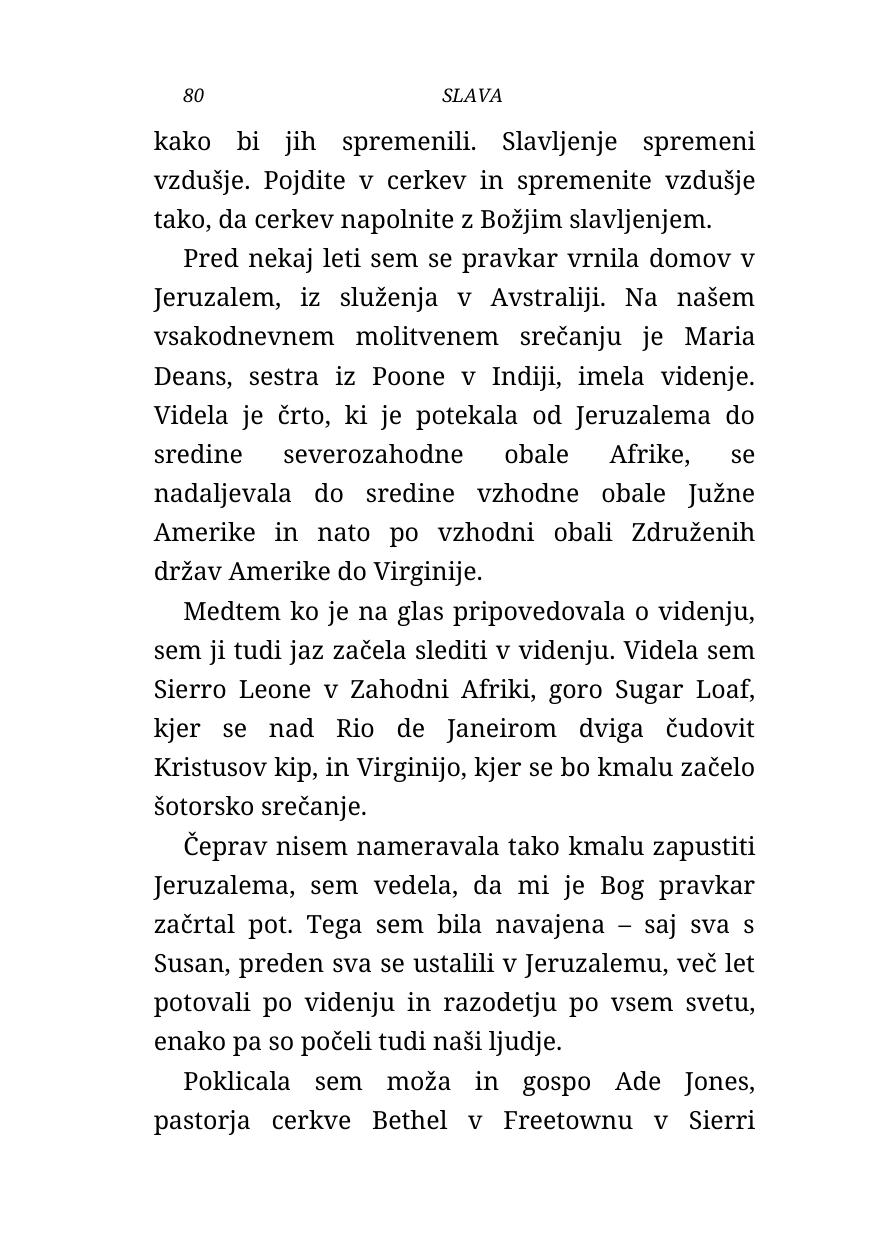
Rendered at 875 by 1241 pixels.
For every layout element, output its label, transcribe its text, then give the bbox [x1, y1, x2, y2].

text Medtem ko je na glas pripovedovala o videnju, sem ji tudi jaz začela slediti v videnju. Videla sem Sierro Leone v Zahodni Afriki, goro Sugar Loaf, kjer se nad Rio de Janeirom dviga čudovit Kristusov kip, in Virginijo, kjer se bo kmalu začelo šotorsko srečanje. [153, 593, 756, 823]
text Poklicala sem moža in gospo Ade Jones, pastorja cerkve Bethel v Freetownu v Sierri [153, 1063, 756, 1136]
text Pred nekaj leti sem se pravkar vrnila domov v Jeruzalem, iz služenja v Avstraliji. Na našem vsakodnevnem molitvenem srečanju je Maria Deans, sestra iz Poone v Indiji, imela videnje. Videla je črto, ki je potekala od Jeruzalema do sredine severozahodne obale Afrike, se nadaljevala do sredine vzhodne obale Južne Amerike in nato po vzhodni obali Združenih držav Amerike do Virginije. [153, 241, 756, 588]
text Čeprav nisem nameravala tako kmalu zapustiti Jeruzalema, sem vedela, da mi je Bog pravkar začrtal pot. Tega sem bila navajena – saj sva s Susan, preden sva se ustalili v Jeruzalemu, več let potovali po videnju in razodetju po vsem svetu, enako pa so počeli tudi naši ljudje. [153, 828, 756, 1058]
text kako bi jih spremenili. Slavljenje spremeni vzdušje. Pojdite v cerkev in spremenite vzdušje tako, da cerkev napolnite z Božjim slavljenjem. [153, 123, 756, 236]
